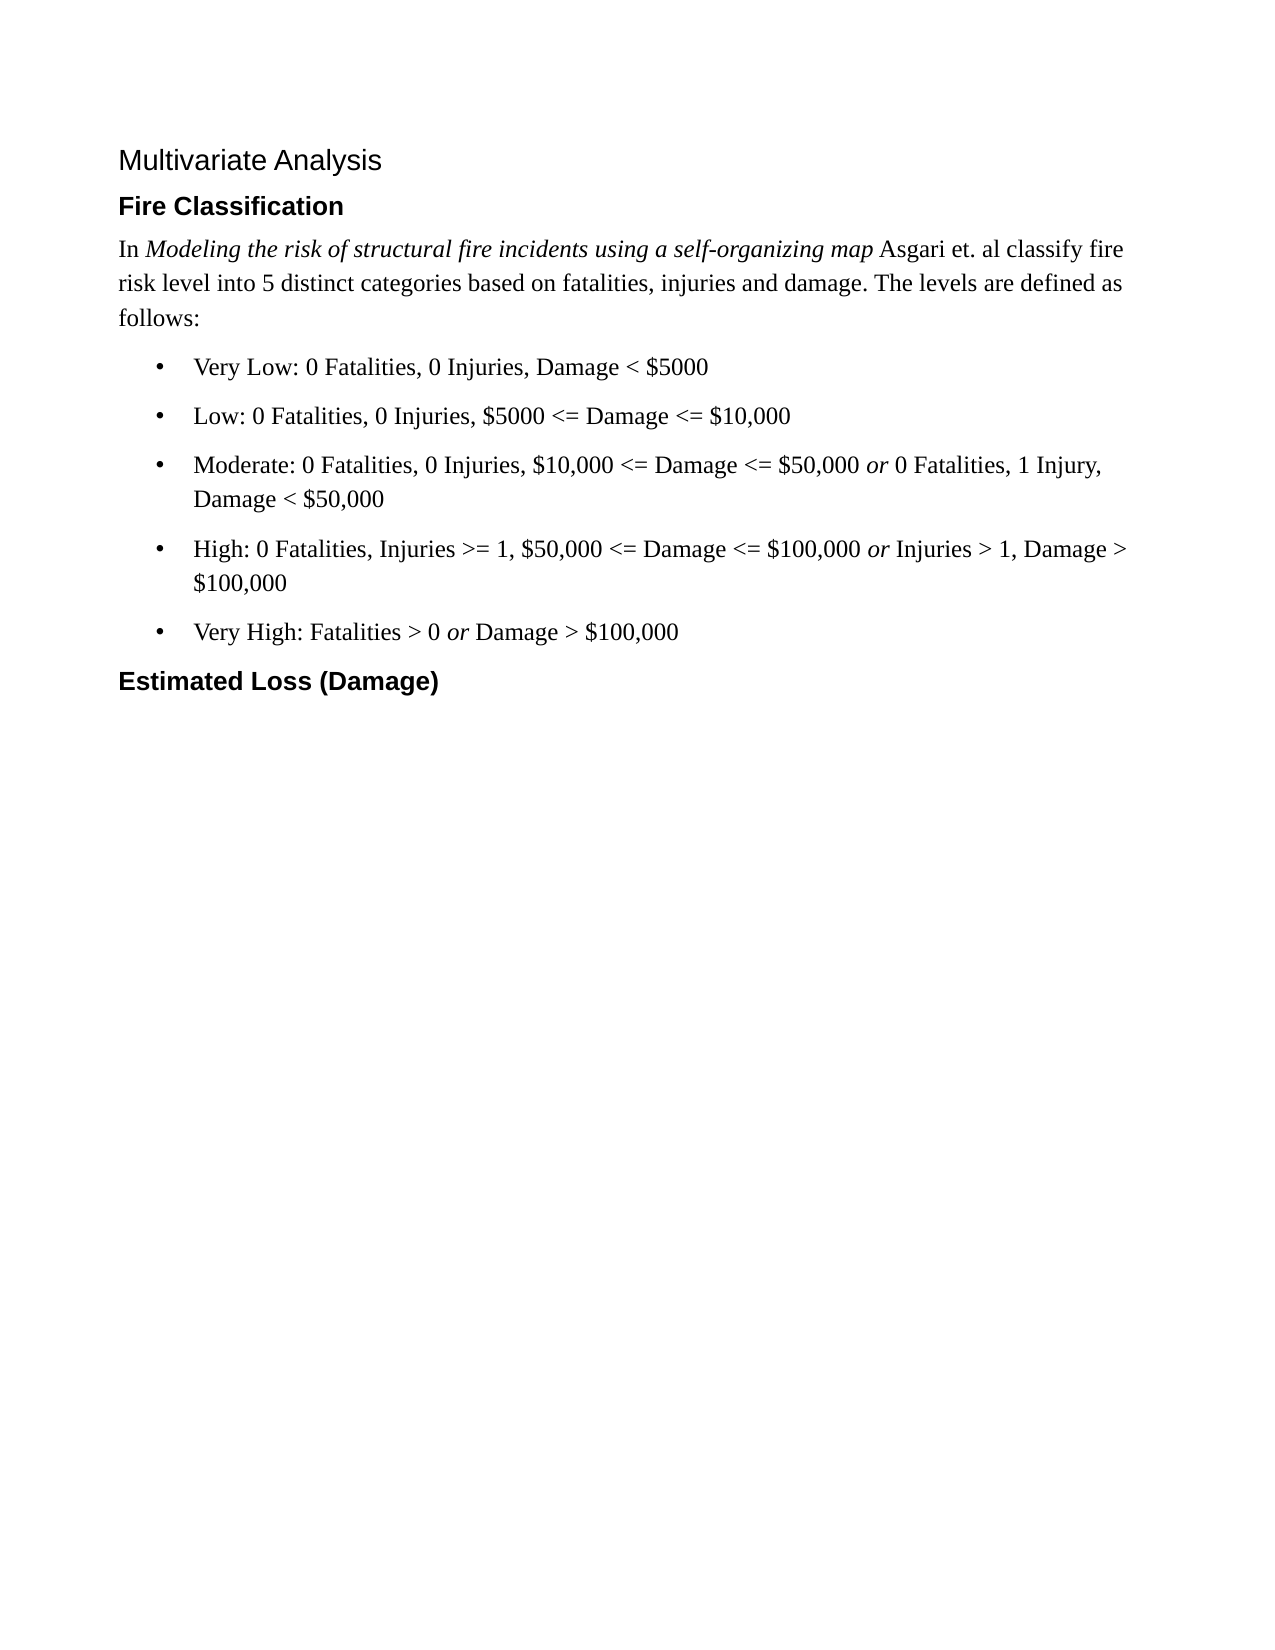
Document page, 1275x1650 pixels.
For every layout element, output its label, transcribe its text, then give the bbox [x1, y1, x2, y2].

list Very Low: 0 Fatalities, 0 Injuries, Damage < $5000 [156, 352, 1157, 381]
subtitle Multivariate Analysis [118, 143, 1157, 177]
list Low: 0 Fatalities, 0 Injuries, $5000 <= Damage <= $10,000 [156, 401, 1157, 430]
list High: 0 Fatalities, Injuries >= 1, $50,000 <= Damage <= $100,000 or Injuries > 1, Damage > $100,000 [156, 534, 1157, 597]
subtitle Estimated Loss (Damage) [118, 666, 1157, 696]
list Very High: Fatalities > 0 or Damage > $100,000 [156, 617, 1157, 646]
subtitle Fire Classification [118, 191, 1157, 221]
list Moderate: 0 Fatalities, 0 Injuries, $10,000 <= Damage <= $50,000 or 0 Fatalities, 1 Injury, Damage < $50,000 [156, 450, 1157, 513]
text In Modeling the risk of structural fire incidents using a self-organizing map Asgari et. al classify fire risk level into 5 distinct categories based on fatalities, injuries and damage. The levels are defined as follows: [118, 234, 1157, 332]
